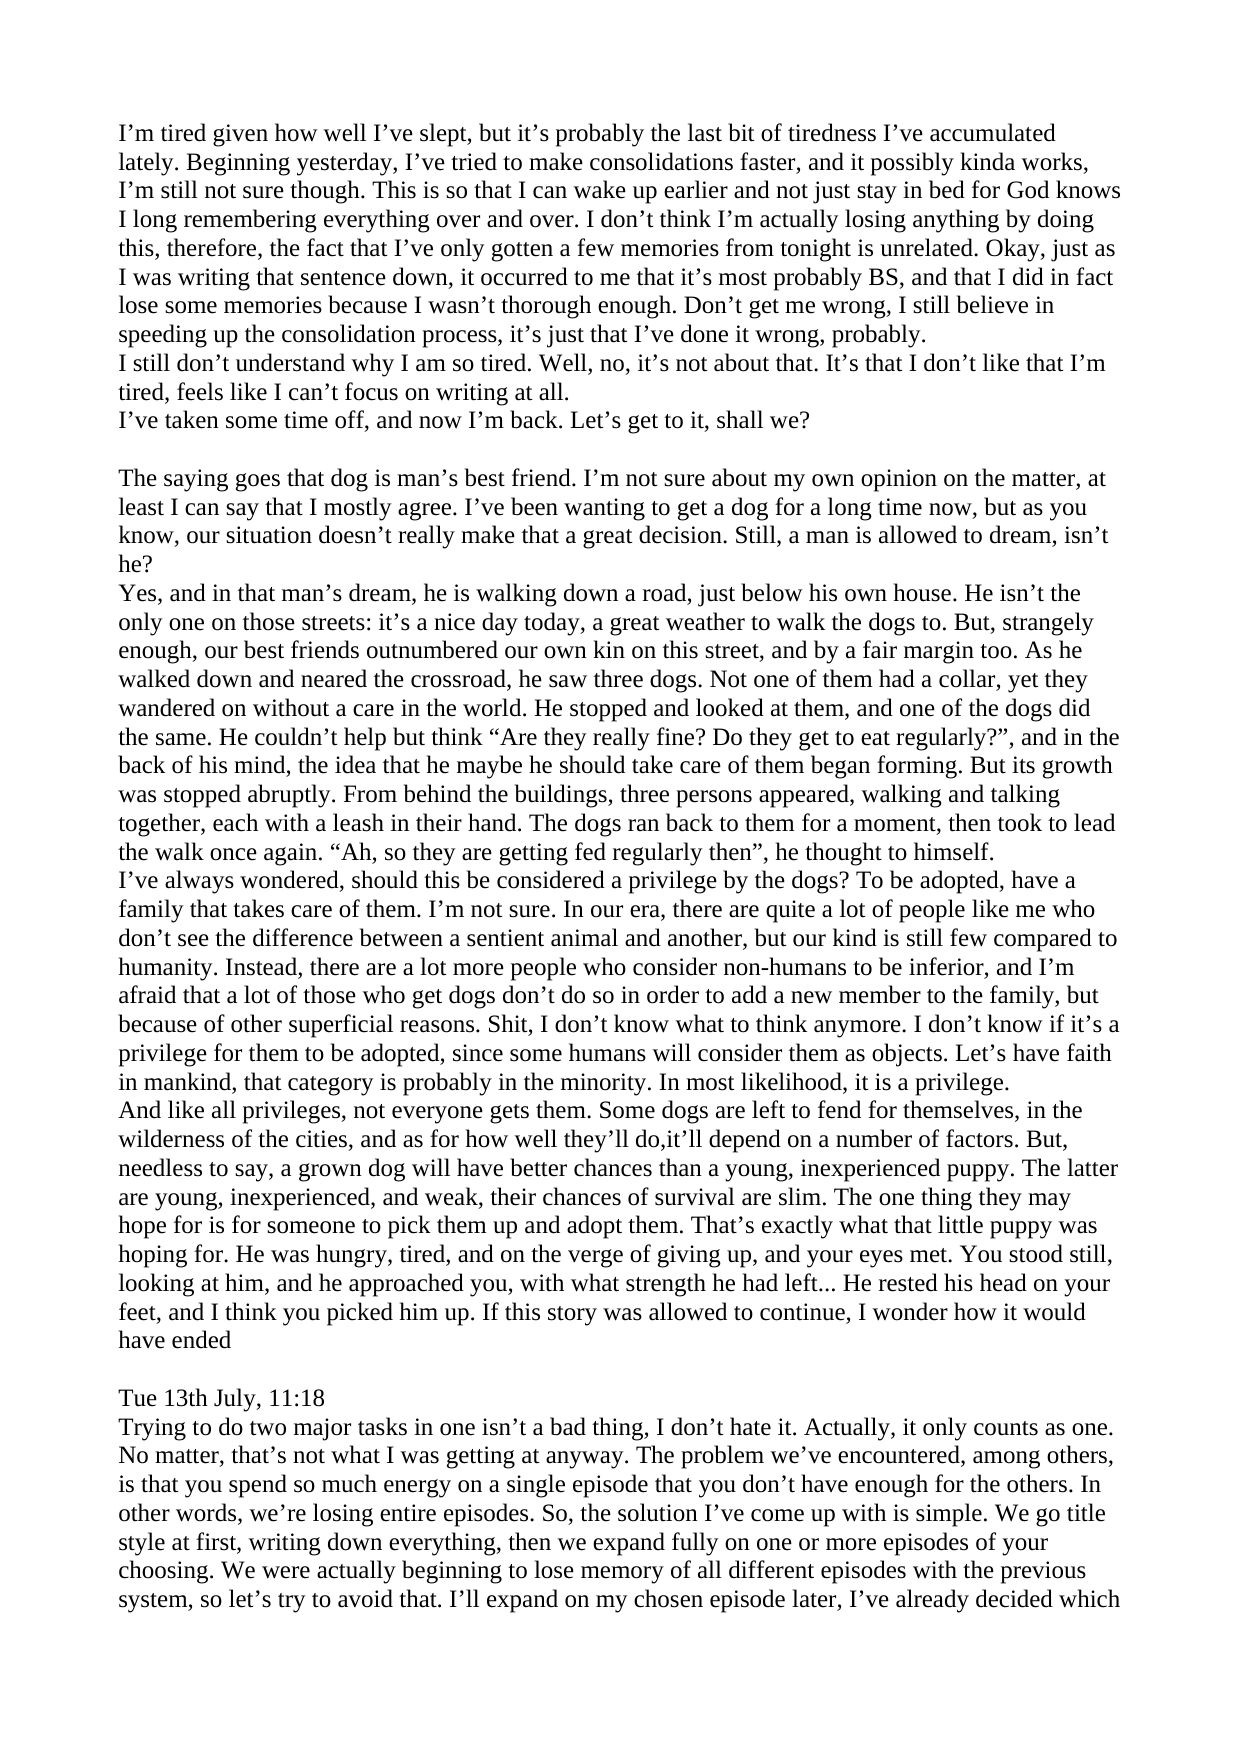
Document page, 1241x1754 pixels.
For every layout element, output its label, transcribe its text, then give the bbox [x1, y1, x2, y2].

text And like all privileges, not everyone gets them. Some dogs are left to fend for themselves, in the wilderness of the cities, and as for how well they’ll do,it’ll depend on a number of factors. But, needless to say, a grown dog will have better chances than a young, inexperienced puppy. The latter are young, inexperienced, and weak, their chances of survival are slim. The one thing they may hope for is for someone to pick them up and adopt them. That’s exactly what that little puppy was hoping for. He was hungry, tired, and on the verge of giving up, and your eyes met. You stood still, looking at him, and he approached you, with what strength he had left... He rested his head on your feet, and I think you picked him up. If this story was allowed to continue, I wonder how it would have ended [118, 1096, 1122, 1354]
text I still don’t understand why I am so tired. Well, no, it’s not about that. It’s that I don’t like that I’m tired, feels like I can’t focus on writing at all. [118, 348, 1122, 406]
text I’ve always wondered, should this be considered a privilege by the dogs? To be adopted, have a family that takes care of them. I’m not sure. In our era, there are quite a lot of people like me who don’t see the difference between a sentient animal and another, but our kind is still few compared to humanity. Instead, there are a lot more people who consider non-humans to be inferior, and I’m afraid that a lot of those who get dogs don’t do so in order to add a new member to the family, but because of other superficial reasons. Shit, I don’t know what to think anymore. I don’t know if it’s a privilege for them to be adopted, since some humans will consider them as objects. Let’s have faith in mankind, that category is probably in the minority. In most likelihood, it is a privilege. [118, 866, 1122, 1096]
text The saying goes that dog is man’s best friend. I’m not sure about my own opinion on the matter, at least I can say that I mostly agree. I’ve been wanting to get a dog for a long time now, but as you know, our situation doesn’t really make that a great decision. Still, a man is allowed to dream, isn’t he? [118, 463, 1122, 578]
text I’m tired given how well I’ve slept, but it’s probably the last bit of tiredness I’ve accumulated lately. Beginning yesterday, I’ve tried to make consolidations faster, and it possibly kinda works, I’m still not sure though. This is so that I can wake up earlier and not just stay in bed for God knows I long remembering everything over and over. I don’t think I’m actually losing anything by doing this, therefore, the fact that I’ve only gotten a few memories from tonight is unrelated. Okay, just as I was writing that sentence down, it occurred to me that it’s most probably BS, and that I did in fact lose some memories because I wasn’t thorough enough. Don’t get me wrong, I still believe in speeding up the consolidation process, it’s just that I’ve done it wrong, probably. [118, 118, 1122, 348]
text I’ve taken some time off, and now I’m back. Let’s get to it, shall we? [118, 406, 1122, 434]
text Tue 13th July, 11:18 [118, 1383, 1122, 1412]
text Yes, and in that man’s dream, he is walking down a road, just below his own house. He isn’t the only one on those streets: it’s a nice day today, a great weather to walk the dogs to. But, strangely enough, our best friends outnumbered our own kin on this street, and by a fair margin too. As he walked down and neared the crossroad, he saw three dogs. Not one of them had a collar, yet they wandered on without a care in the world. He stopped and looked at them, and one of the dogs did the same. He couldn’t help but think “Are they really fine? Do they get to eat regularly?”, and in the back of his mind, the idea that he maybe he should take care of them began forming. But its growth was stopped abruptly. From behind the buildings, three persons appeared, walking and talking together, each with a leash in their hand. The dogs ran back to them for a moment, then took to lead the walk once again. “Ah, so they are getting fed regularly then”, he thought to himself. [118, 578, 1122, 866]
text Trying to do two major tasks in one isn’t a bad thing, I don’t hate it. Actually, it only counts as one. No matter, that’s not what I was getting at anyway. The problem we’ve encountered, among others, is that you spend so much energy on a single episode that you don’t have enough for the others. In other words, we’re losing entire episodes. So, the solution I’ve come up with is simple. We go title style at first, writing down everything, then we expand fully on one or more episodes of your choosing. We were actually beginning to lose memory of all different episodes with the previous system, so let’s try to avoid that. I’ll expand on my chosen episode later, I’ve already decided which [118, 1412, 1122, 1613]
